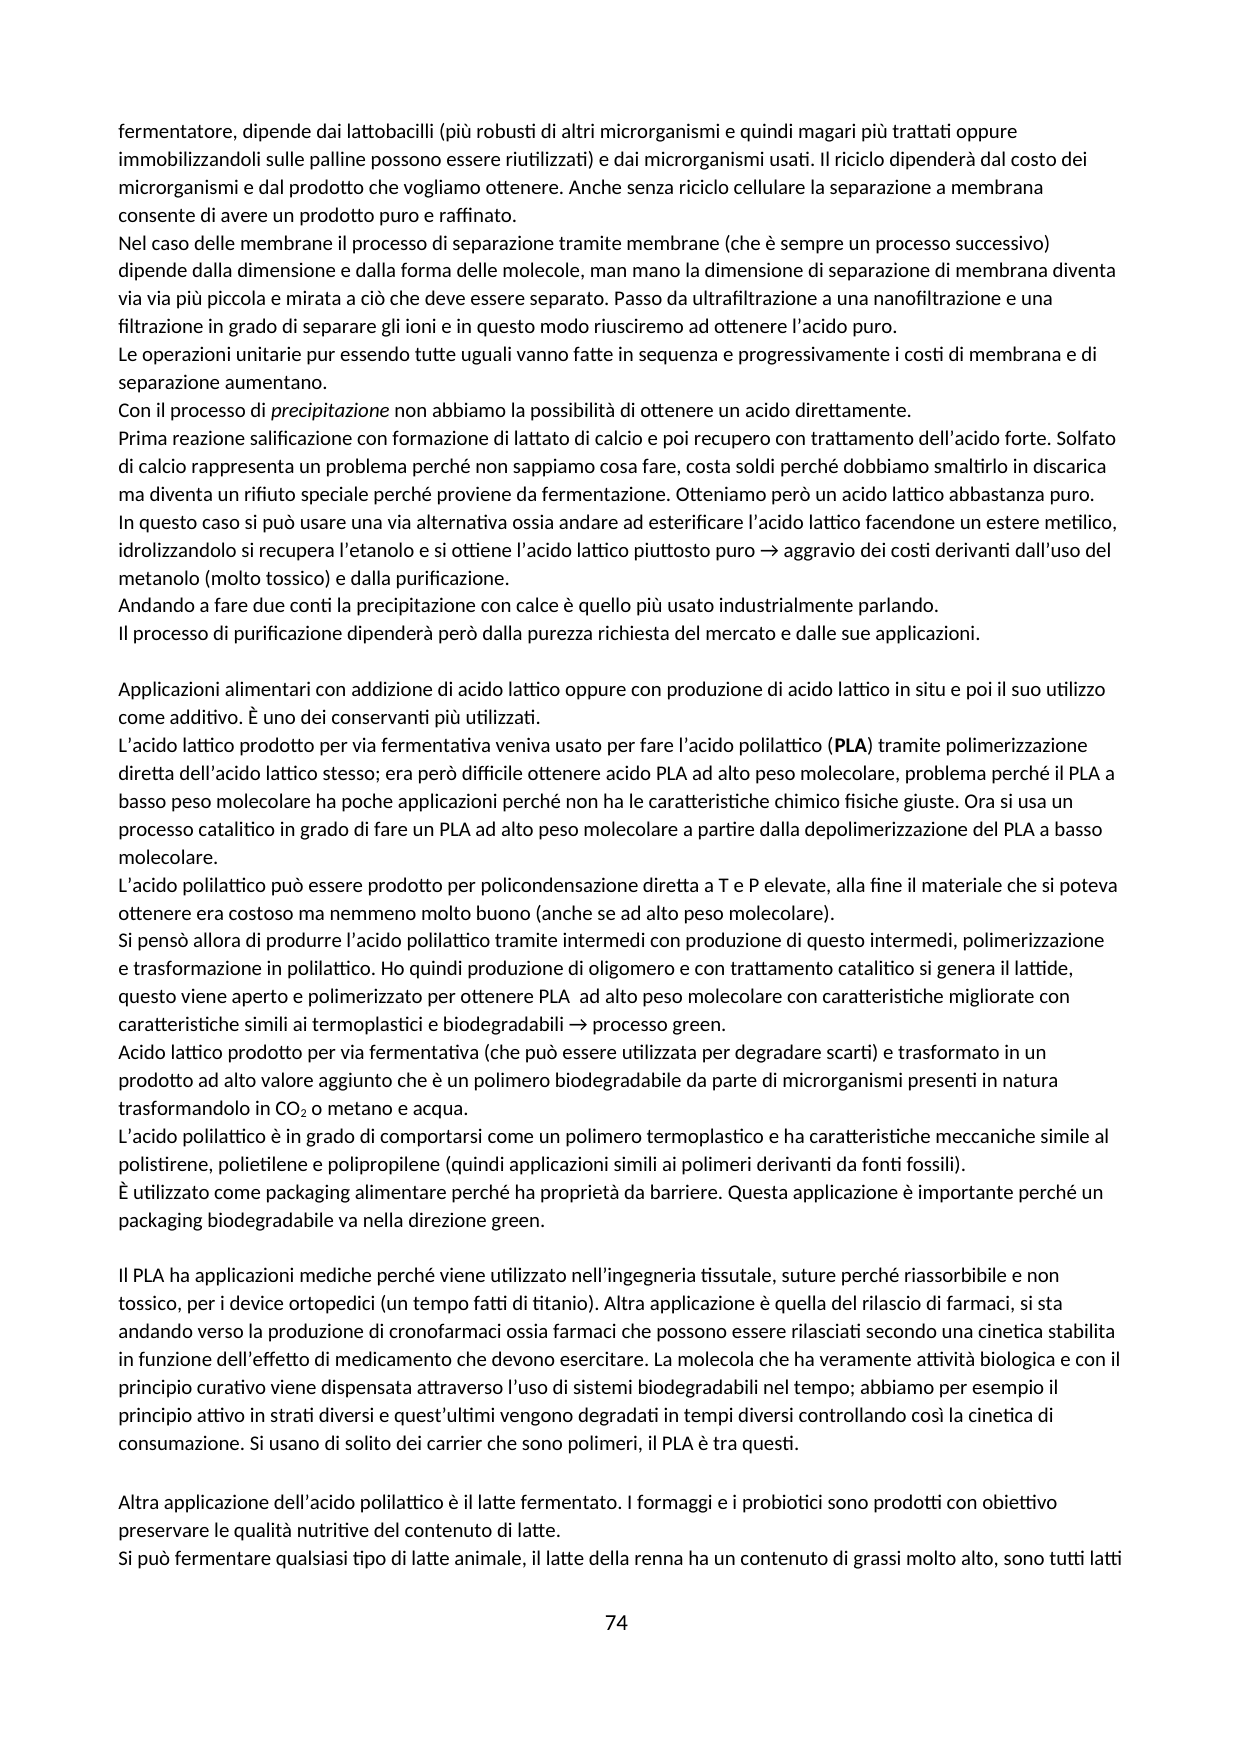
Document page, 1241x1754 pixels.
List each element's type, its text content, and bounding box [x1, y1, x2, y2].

text fermentatore, dipende dai lattobacilli (più robusti di altri microrganismi e quindi magari più trattati oppure immobilizzandoli sulle palline possono essere riutilizzati) e dai microrganismi usati. Il riciclo dipenderà dal costo dei microrganismi e dal prodotto che vogliamo ottenere. Anche senza riciclo cellulare la separazione a membrana consente di avere un prodotto puro e raffinato. Nel caso delle membrane il processo di separazione tramite membrane (che è sempre un processo successivo) dipende dalla dimensione e dalla forma delle molecole, man mano la dimensione di separazione di membrana diventa via via più piccola e mirata a ciò che deve essere separato. Passo da ultrafiltrazione a una nanofiltrazione e una filtrazione in grado di separare gli ioni e in questo modo riusciremo ad ottenere l’acido puro. Le operazioni unitarie pur essendo tutte uguali vanno fatte in sequenza e progressivamente i costi di membrana e di separazione aumentano. Con il processo di precipitazione non abbiamo la possibilità di ottenere un acido direttamente. Prima reazione salificazione con formazione di lattato di calcio e poi recupero con trattamento dell’acido forte. Solfato di calcio rappresenta un problema perché non sappiamo cosa fare, costa soldi perché dobbiamo smaltirlo in discarica ma diventa un rifiuto speciale perché proviene da fermentazione. Otteniamo però un acido lattico abbastanza puro. In questo caso si può usare una via alternativa ossia andare ad esterificare l’acido lattico facendone un estere metilico, idrolizzandolo si recupera l’etanolo e si ottiene l’acido lattico piuttosto puro → aggravio dei costi derivanti dall’uso del metanolo (molto tossico) e dalla purificazione. Andando a fare due conti la precipitazione con calce è quello più usato industrialmente parlando. [118, 118, 1124, 618]
text Altra applicazione dell’acido polilattico è il latte fermentato. I formaggi e i probiotici sono prodotti con obiettivo preservare le qualità nutritive del contenuto di latte. Si può fermentare qualsiasi tipo di latte animale, il latte della renna ha un contenuto di grassi molto alto, sono tutti latti [118, 1489, 1124, 1570]
text Il processo di purificazione dipenderà però dalla purezza richiesta del mercato e dalle sue applicazioni. Applicazioni alimentari con addizione di acido lattico oppure con produzione di acido lattico in situ e poi il suo utilizzo come additivo. È uno dei conservanti più utilizzati. L’acido lattico prodotto per via fermentativa veniva usato per fare l’acido polilattico (PLA) tramite polimerizzazione diretta dell’acido lattico stesso; era però difficile ottenere acido PLA ad alto peso molecolare, problema perché il PLA a basso peso molecolare ha poche applicazioni perché non ha le caratteristiche chimico fisiche giuste. Ora si usa un processo catalitico in grado di fare un PLA ad alto peso molecolare a partire dalla depolimerizzazione del PLA a basso molecolare. L’acido polilattico può essere prodotto per policondensazione diretta a T e P elevate, alla fine il materiale che si poteva ottenere era costoso ma nemmeno molto buono (anche se ad alto peso molecolare). Si pensò allora di produrre l’acido polilattico tramite intermedi con produzione di questo intermedi, polimerizzazione e trasformazione in polilattico. Ho quindi produzione di oligomero e con trattamento catalitico si genera il lattide, questo viene aperto e polimerizzato per ottenere PLA ad alto peso molecolare con caratteristiche migliorate con caratteristiche simili ai termoplastici e biodegradabili → processo green. Acido lattico prodotto per via fermentativa (che può essere utilizzata per degradare scarti) e trasformato in un prodotto ad alto valore aggiunto che è un polimero biodegradabile da parte di microrganismi presenti in natura trasformandolo in CO2 o metano e acqua. L’acido polilattico è in grado di comportarsi come un polimero termoplastico e ha caratteristiche meccaniche simile al polistirene, polietilene e polipropilene (quindi applicazioni simili ai polimeri derivanti da fonti fossili). È utilizzato come packaging alimentare perché ha proprietà da barriere. Questa applicazione è importante perché un packaging biodegradabile va nella direzione green. Il PLA ha applicazioni mediche perché viene utilizzato nell’ingegneria tissutale, suture perché riassorbibile e non tossico, per i device ortopedici (un tempo fatti di titanio). Altra applicazione è quella del rilascio di farmaci, si sta andando verso la produzione di cronofarmaci ossia farmaci che possono essere rilasciati secondo una cinetica stabilita in funzione dell’effetto di medicamento che devono esercitare. La molecola che ha veramente attività biologica e con il principio curativo viene dispensata attraverso l’uso di sistemi biodegradabili nel tempo; abbiamo per esempio il principio attivo in strati diversi e quest’ultimi vengono degradati in tempi diversi controllando così la cinetica di consumazione. Si usano di solito dei carrier che sono polimeri, il PLA è tra questi. [118, 621, 1124, 1486]
